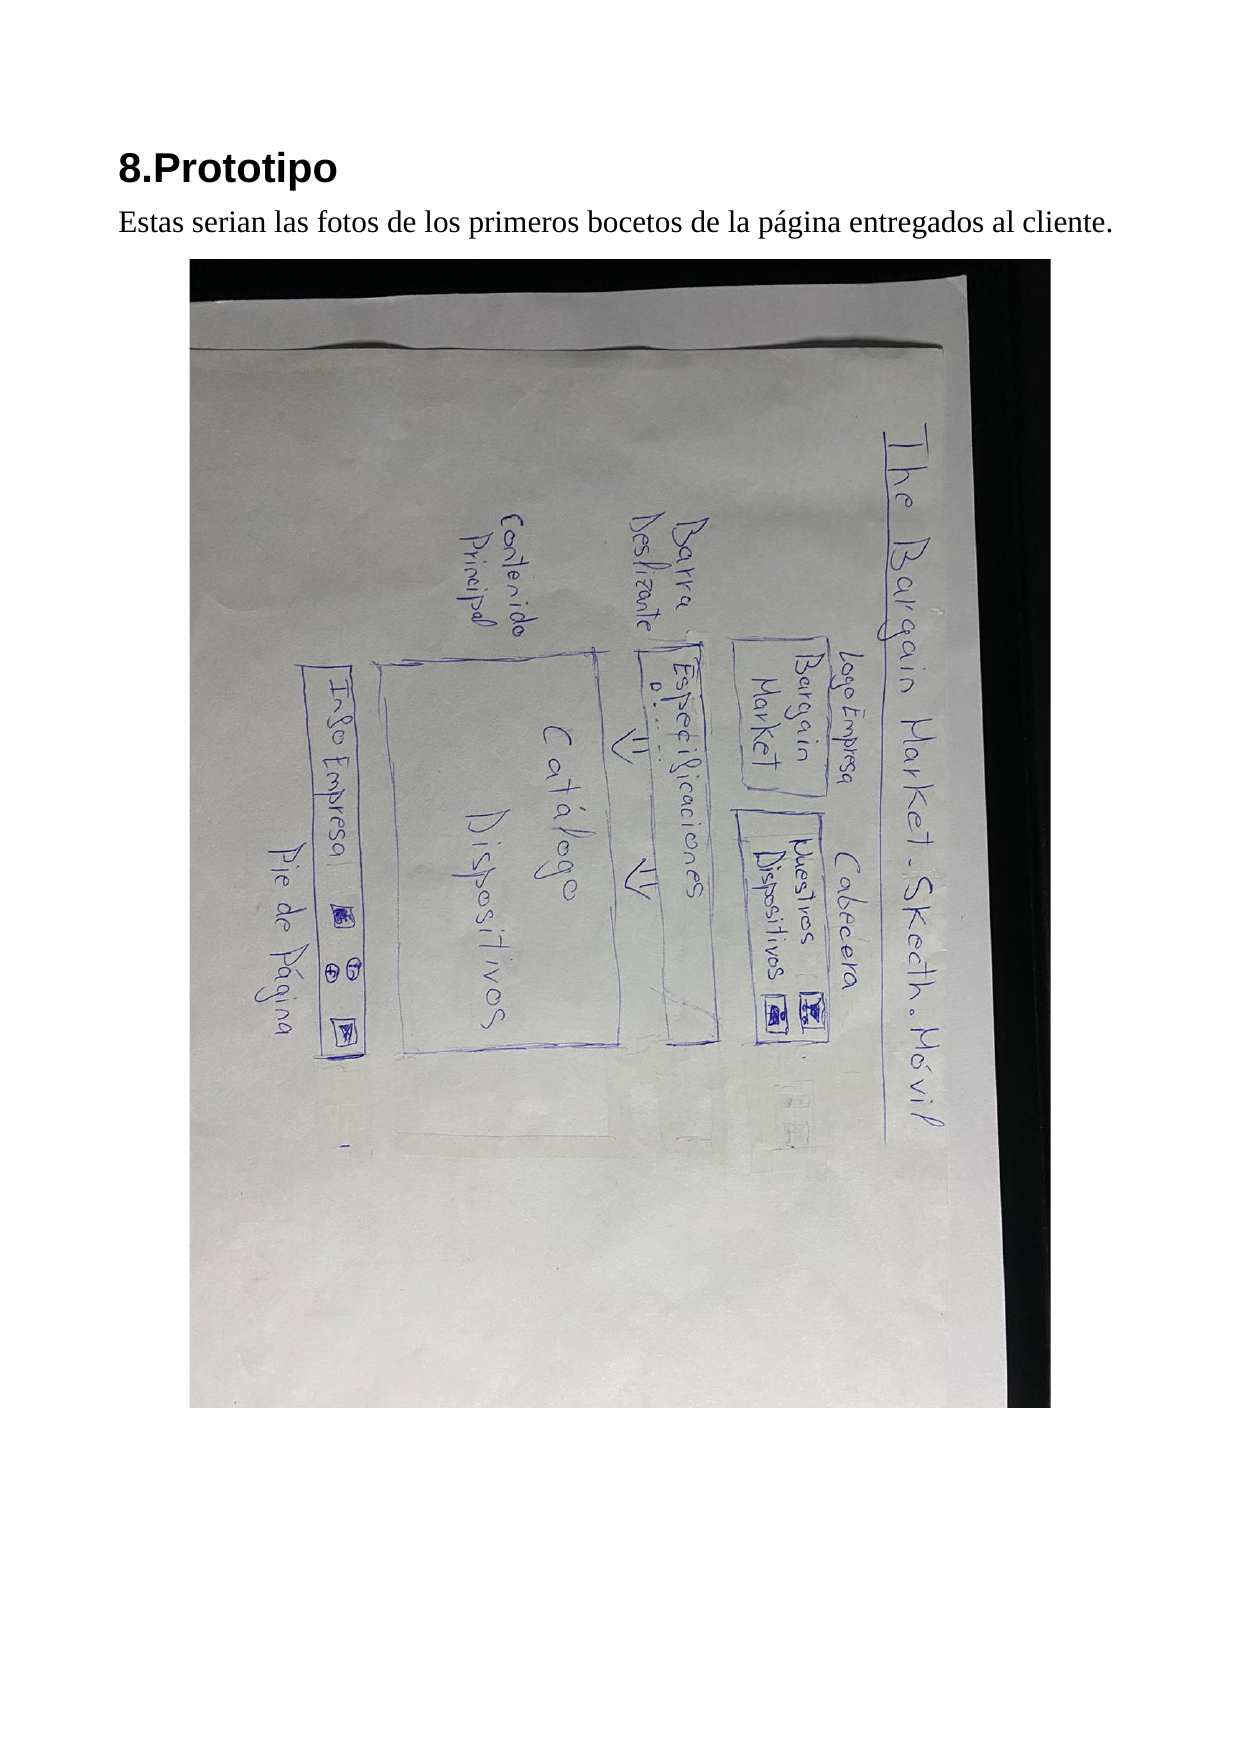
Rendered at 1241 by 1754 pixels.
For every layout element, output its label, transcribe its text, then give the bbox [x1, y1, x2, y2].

text Estas serian las fotos de los primeros bocetos de la página entregados al cliente. [118, 203, 1122, 239]
subtitle 8.Prototipo [118, 143, 1122, 191]
picture [189, 259, 1051, 1408]
